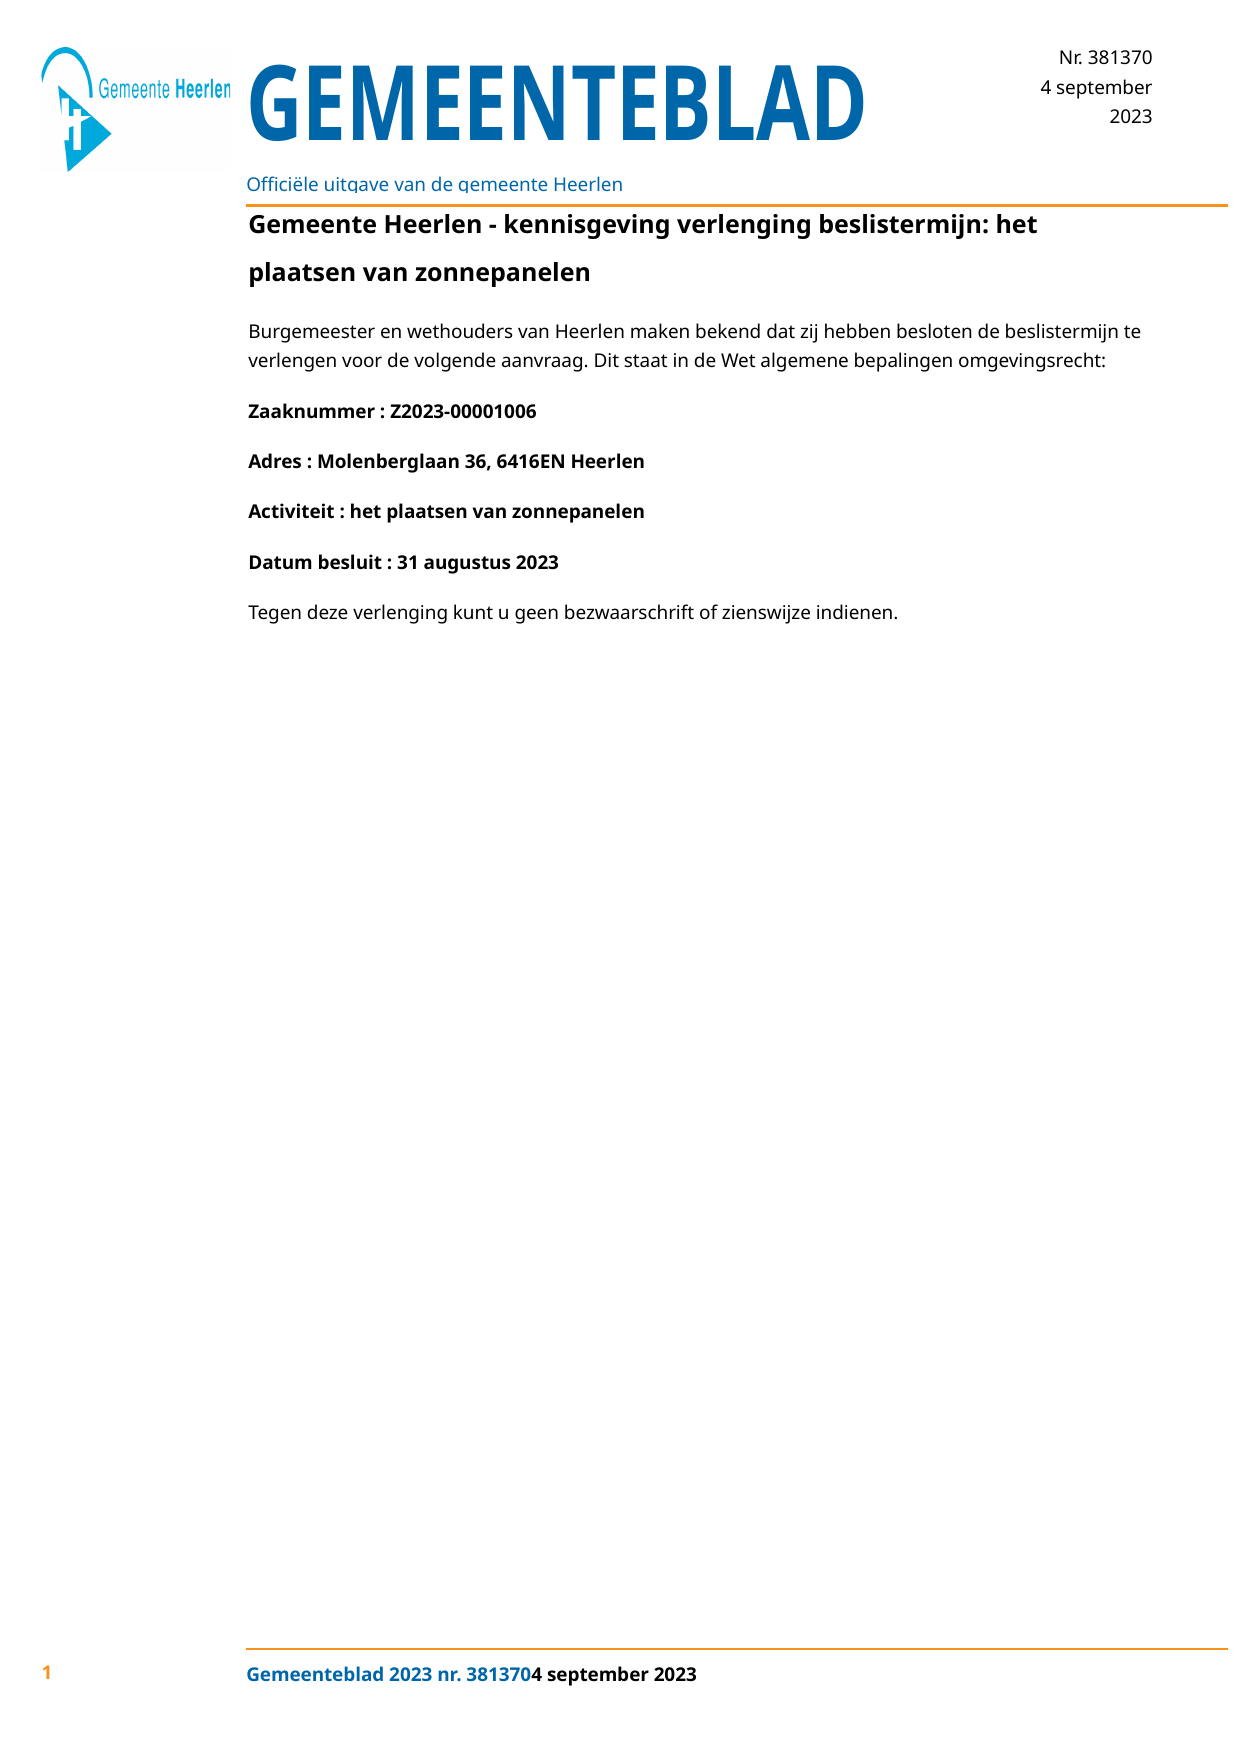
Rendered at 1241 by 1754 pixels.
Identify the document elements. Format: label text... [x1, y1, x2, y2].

text Gemeente Heerlen - kennisgeving verlenging beslistermijn: het plaatsen van zonnepanelen [248, 207, 1152, 288]
text Zaaknummer : Z2023-00001006 [248, 398, 1152, 424]
picture [41, 47, 231, 172]
text Adres : Molenberglaan 36, 6416EN Heerlen [248, 448, 1152, 474]
text Activiteit : het plaatsen van zonnepanelen [248, 499, 1152, 524]
text Burgemeester en wethouders van Heerlen maken bekend dat zij hebben besloten de beslistermijn te verlengen voor de volgende aanvraag. Dit staat in de Wet algemene bepalingen omgevingsrecht: [248, 318, 1152, 373]
text Datum besluit : 31 augustus 2023 [248, 549, 1152, 575]
picture [41, 47, 59, 70]
text Tegen deze verlenging kunt u geen bezwaarschrift of zienswijze indienen. [248, 599, 1152, 625]
